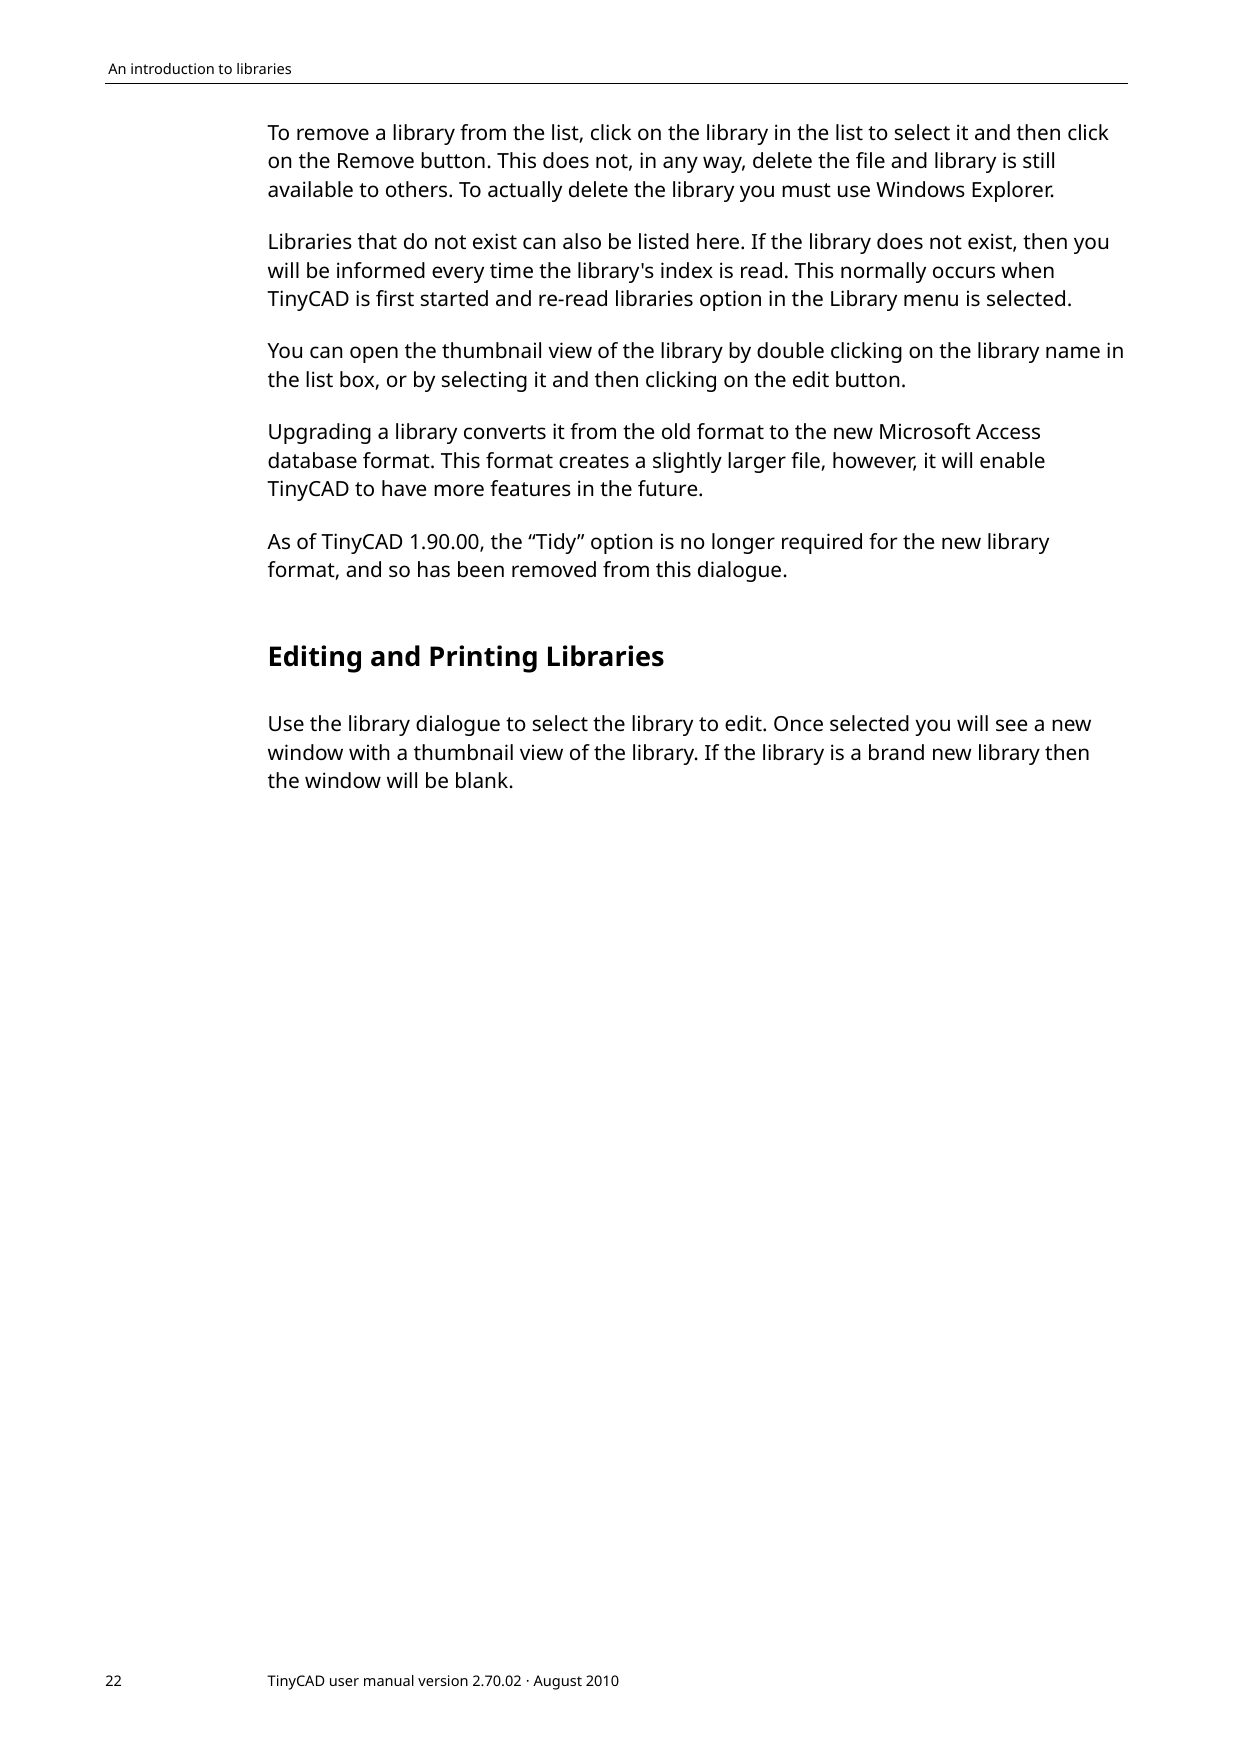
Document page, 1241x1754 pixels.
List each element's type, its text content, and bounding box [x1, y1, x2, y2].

text To remove a library from the list, click on the library in the list to select it and then click on the Remove button. This does not, in any way, delete the file and library is still available to others. To actually delete the library you must use Windows Explorer. [267, 118, 1128, 203]
subtitle Editing and Printing Libraries [267, 637, 1128, 674]
text Libraries that do not exist can also be listed here. If the library does not exist, then you will be informed every time the library's index is read. This normally occurs when TinyCAD is first started and re-read libraries option in the Library menu is selected. [267, 227, 1128, 313]
text Use the library dialogue to select the library to edit. Once selected you will see a new window with a thumbnail view of the library. If the library is a brand new library then the window will be blank. [267, 709, 1128, 795]
text As of TinyCAD 1.90.00, the “Tidy” option is no longer required for the new library format, and so has been removed from this dialogue. [267, 527, 1128, 584]
text Upgrading a library converts it from the old format to the new Microsoft Access database format. This format creates a slightly larger file, however, it will enable TinyCAD to have more features in the future. [267, 417, 1128, 503]
text You can open the thumbnail view of the library by double clicking on the library name in the list box, or by selecting it and then clicking on the edit button. [267, 337, 1128, 393]
